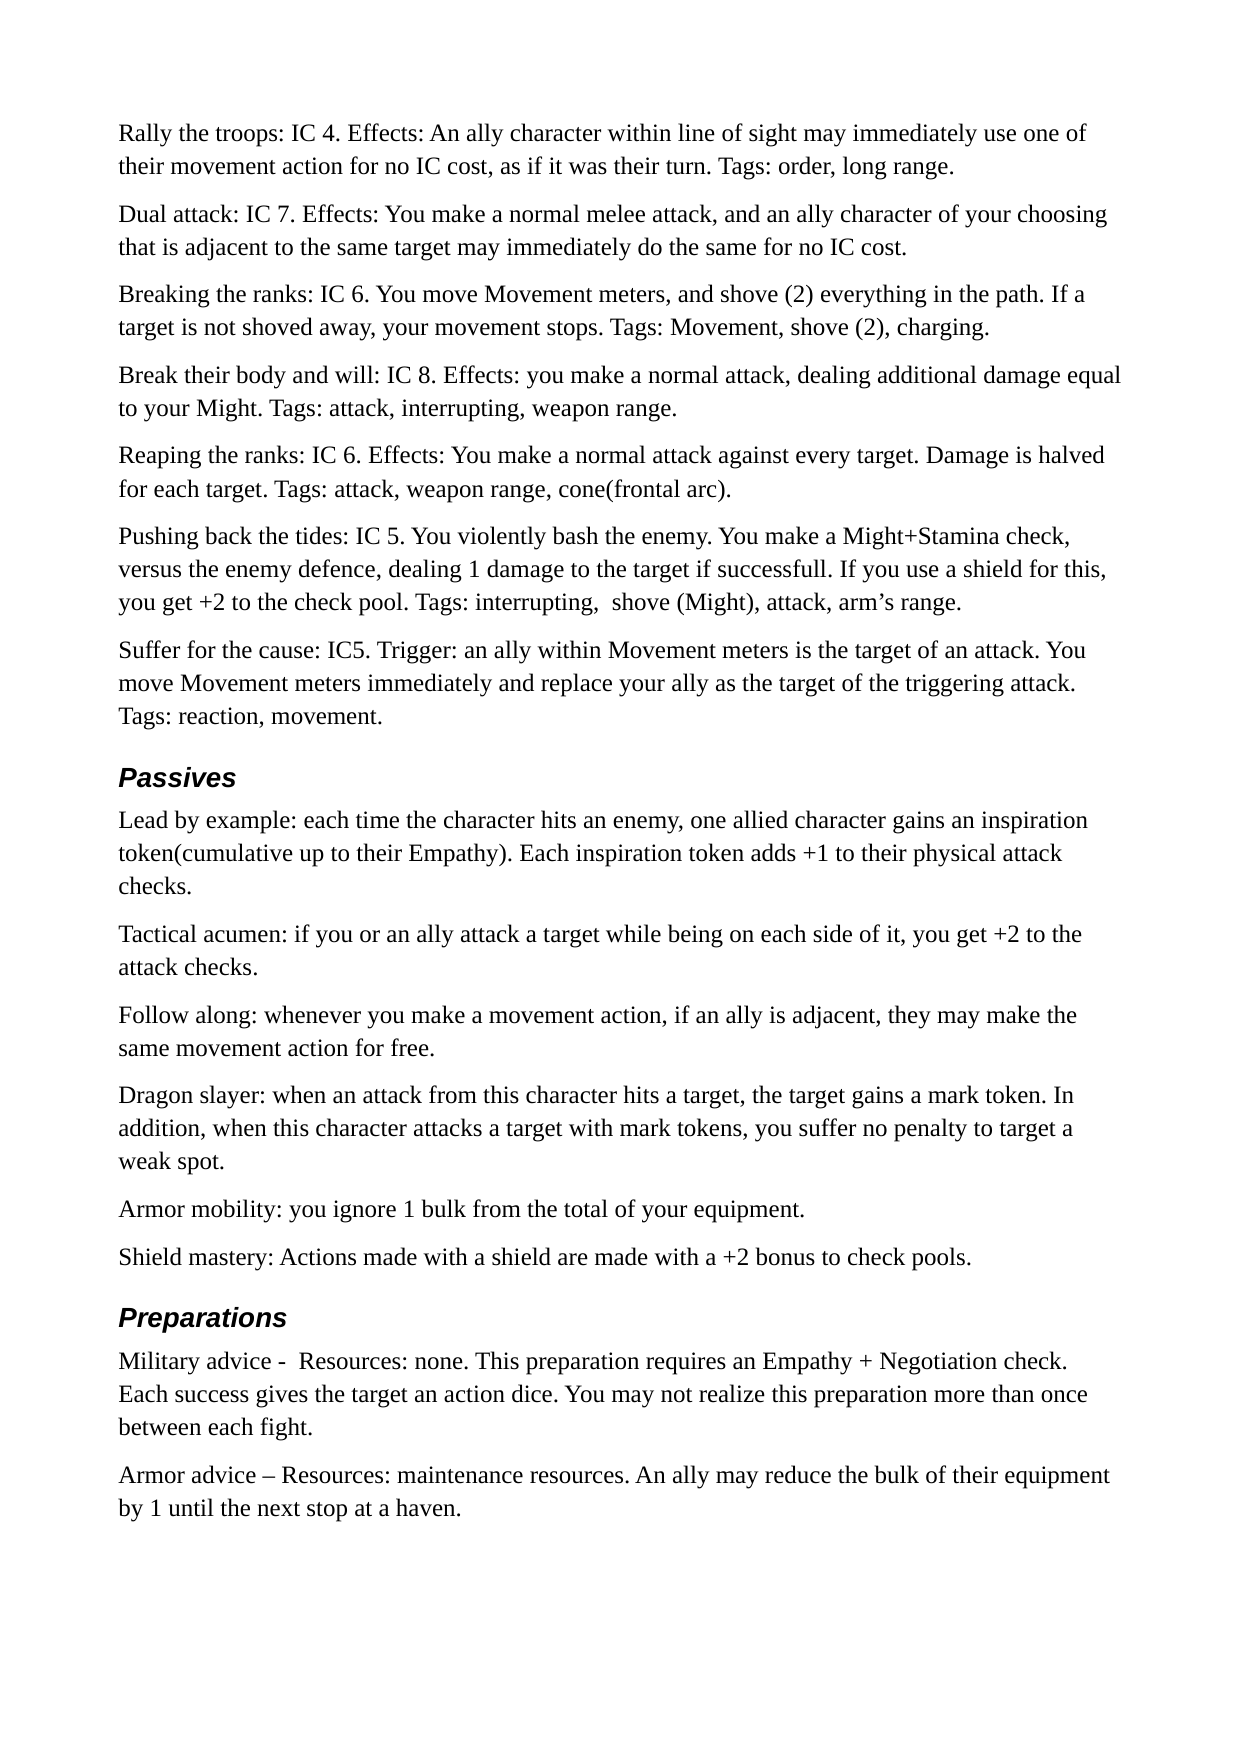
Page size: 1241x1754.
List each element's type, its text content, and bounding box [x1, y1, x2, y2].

text Tactical acumen: if you or an ally attack a target while being on each side of it, you get +2 to the attack checks. [118, 919, 1122, 981]
text Dragon slayer: when an attack from this character hits a target, the target gains a mark token. In addition, when this character attacks a target with mark tokens, you suffer no penalty to target a weak spot. [118, 1080, 1122, 1175]
text Rally the troops: IC 4. Effects: An ally character within line of sight may immediately use one of their movement action for no IC cost, as if it was their turn. Tags: order, long range. [118, 118, 1122, 180]
subtitle Passives [118, 761, 1122, 793]
text Breaking the ranks: IC 6. You move Movement meters, and shove (2) everything in the path. If a target is not shoved away, your movement stops. Tags: Movement, shove (2), charging. [118, 279, 1122, 341]
text Break their body and will: IC 8. Effects: you make a normal attack, dealing additional damage equal to your Might. Tags: attack, interrupting, weapon range. [118, 360, 1122, 422]
subtitle Preparations [118, 1302, 1122, 1333]
text Suffer for the cause: IC5. Trigger: an ally within Movement meters is the target of an attack. You move Movement meters immediately and replace your ally as the target of the triggering attack. Tags: reaction, movement. [118, 635, 1122, 730]
text Lead by example: each time the character hits an enemy, one allied character gains an inspiration token(cumulative up to their Empathy). Each inspiration token adds +1 to their physical attack checks. [118, 805, 1122, 900]
text Follow along: whenever you make a movement action, if an ally is adjacent, they may make the same movement action for free. [118, 1000, 1122, 1061]
text Armor advice – Resources: maintenance resources. An ally may reduce the bulk of their equipment by 1 until the next stop at a haven. [118, 1460, 1122, 1521]
text Shield mastery: Actions made with a shield are made with a +2 bonus to check pools. [118, 1242, 1122, 1270]
text Pushing back the tides: IC 5. You violently bash the enemy. You make a Might+Stamina check, versus the enemy defence, dealing 1 damage to the target if successfull. If you use a shield for this, you get +2 to the check pool. Tags: interrupting, shove (Might), attack, arm’s range. [118, 521, 1122, 616]
text Dual attack: IC 7. Effects: You make a normal melee attack, and an ally character of your choosing that is adjacent to the same target may immediately do the same for no IC cost. [118, 199, 1122, 261]
text Reaping the ranks: IC 6. Effects: You make a normal attack against every target. Damage is halved for each target. Tags: attack, weapon range, cone(frontal arc). [118, 441, 1122, 502]
text Armor mobility: you ignore 1 bulk from the total of your equipment. [118, 1194, 1122, 1223]
text Military advice - Resources: none. This preparation requires an Empathy + Negotiation check. Each success gives the target an action dice. You may not realize this preparation more than once between each fight. [118, 1346, 1122, 1441]
